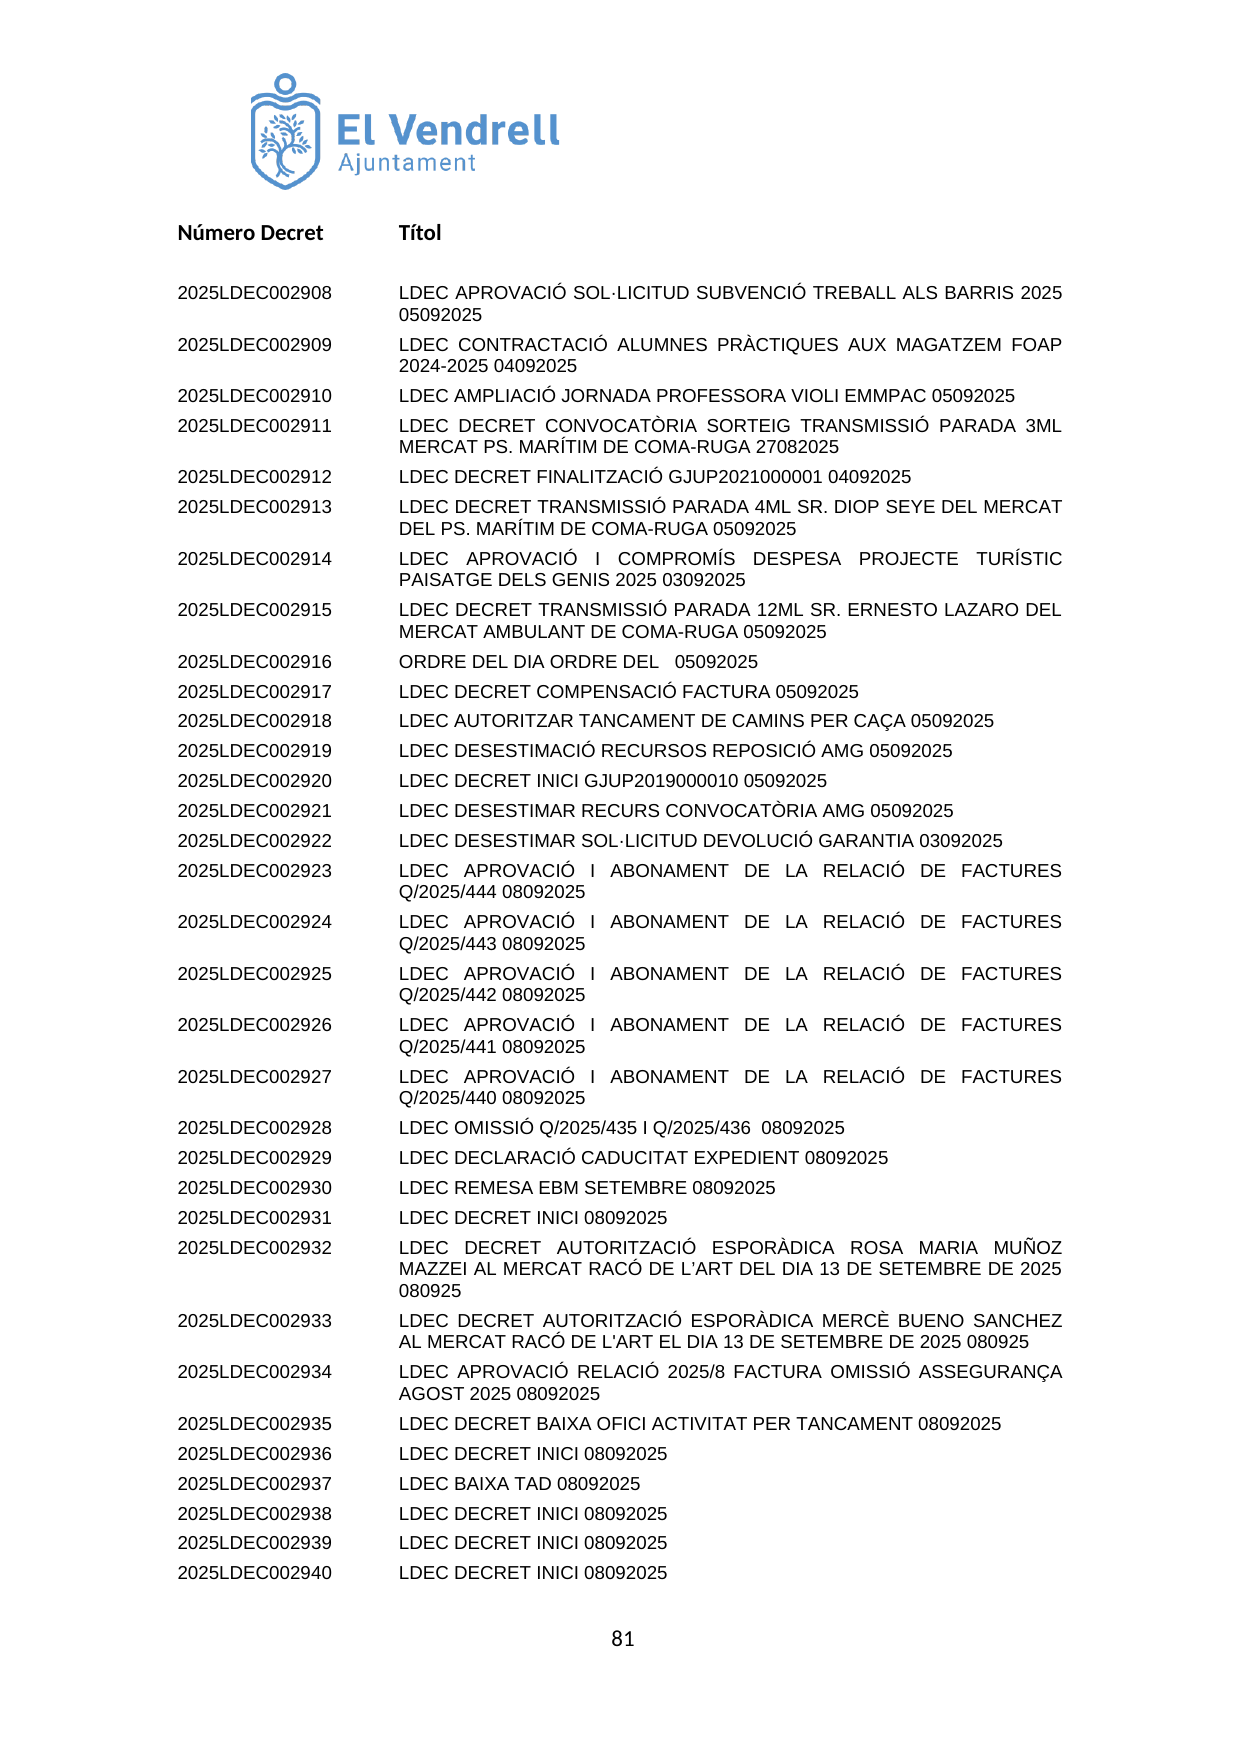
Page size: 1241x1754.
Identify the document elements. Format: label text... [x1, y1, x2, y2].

text 2025LDEC002914 LDEC APROVACIÓ I COMPROMÍS DESPESA PROJECTE TURÍSTIC PAISATGE DELS GENIS 2025 03092025 [177, 548, 1063, 591]
text 2025LDEC002921 LDEC DESESTIMAR RECURS CONVOCATÒRIA AMG 05092025 [177, 800, 1063, 822]
text 2025LDEC002912 LDEC DECRET FINALITZACIÓ GJUP2021000001 04092025 [177, 466, 1063, 488]
text 2025LDEC002915 LDEC DECRET TRANSMISSIÓ PARADA 12ML SR. ERNESTO LAZARO DEL MERCAT AMBULANT DE COMA-RUGA 05092025 [177, 599, 1063, 642]
text 2025LDEC002932 LDEC DECRET AUTORITZACIÓ ESPORÀDICA ROSA MARIA MUÑOZ MAZZEI AL MERCAT RACÓ DE L’ART DEL DIA 13 DE SETEMBRE DE 2025 080925 [177, 1237, 1063, 1301]
text 2025LDEC002926 LDEC APROVACIÓ I ABONAMENT DE LA RELACIÓ DE FACTURES Q/2025/441 08092025 [177, 1014, 1063, 1057]
text 2025LDEC002939 LDEC DECRET INICI 08092025 [177, 1532, 1063, 1554]
text 2025LDEC002909 LDEC CONTRACTACIÓ ALUMNES PRÀCTIQUES AUX MAGATZEM FOAP 2024-2025 04092025 [177, 333, 1063, 377]
text 2025LDEC002925 LDEC APROVACIÓ I ABONAMENT DE LA RELACIÓ DE FACTURES Q/2025/442 08092025 [177, 963, 1063, 1006]
text 2025LDEC002936 LDEC DECRET INICI 08092025 [177, 1442, 1063, 1464]
text 2025LDEC002916 ORDRE DEL DIA ORDRE DEL 05092025 [177, 651, 1063, 672]
text 2025LDEC002911 LDEC DECRET CONVOCATÒRIA SORTEIG TRANSMISSIÓ PARADA 3ML MERCAT PS. MARÍTIM DE COMA-RUGA 27082025 [177, 415, 1063, 458]
text 2025LDEC002910 LDEC AMPLIACIÓ JORNADA PROFESSORA VIOLI EMMPAC 05092025 [177, 385, 1063, 406]
text 2025LDEC002919 LDEC DESESTIMACIÓ RECURSOS REPOSICIÓ AMG 05092025 [177, 740, 1063, 762]
text 2025LDEC002920 LDEC DECRET INICI GJUP2019000010 05092025 [177, 770, 1063, 792]
text 2025LDEC002908 LDEC APROVACIÓ SOL·LICITUD SUBVENCIÓ TREBALL ALS BARRIS 2025 05092025 [177, 282, 1063, 325]
text 2025LDEC002913 LDEC DECRET TRANSMISSIÓ PARADA 4ML SR. DIOP SEYE DEL MERCAT DEL PS. MARÍTIM DE COMA-RUGA 05092025 [177, 496, 1063, 539]
picture [251, 73, 560, 190]
text 2025LDEC002935 LDEC DECRET BAIXA OFICI ACTIVITAT PER TANCAMENT 08092025 [177, 1413, 1063, 1434]
text 2025LDEC002923 LDEC APROVACIÓ I ABONAMENT DE LA RELACIÓ DE FACTURES Q/2025/444 08092025 [177, 860, 1063, 903]
text 2025LDEC002937 LDEC BAIXA TAD 08092025 [177, 1472, 1063, 1494]
text 2025LDEC002933 LDEC DECRET AUTORITZACIÓ ESPORÀDICA MERCÈ BUENO SANCHEZ AL MERCAT RACÓ DE L'ART EL DIA 13 DE SETEMBRE DE 2025 080925 [177, 1310, 1063, 1353]
text 2025LDEC002927 LDEC APROVACIÓ I ABONAMENT DE LA RELACIÓ DE FACTURES Q/2025/440 08092025 [177, 1066, 1063, 1109]
text 2025LDEC002938 LDEC DECRET INICI 08092025 [177, 1502, 1063, 1524]
text 2025LDEC002917 LDEC DECRET COMPENSACIÓ FACTURA 05092025 [177, 680, 1063, 702]
text 2025LDEC002934 LDEC APROVACIÓ RELACIÓ 2025/8 FACTURA OMISSIÓ ASSEGURANÇA AGOST 2025 08092025 [177, 1361, 1063, 1404]
text 2025LDEC002918 LDEC AUTORITZAR TANCAMENT DE CAMINS PER CAÇA 05092025 [177, 710, 1063, 732]
text 2025LDEC002931 LDEC DECRET INICI 08092025 [177, 1207, 1063, 1228]
text 2025LDEC002930 LDEC REMESA EBM SETEMBRE 08092025 [177, 1177, 1063, 1198]
text 2025LDEC002940 LDEC DECRET INICI 08092025 [177, 1562, 1063, 1584]
text 2025LDEC002922 LDEC DESESTIMAR SOL·LICITUD DEVOLUCIÓ GARANTIA 03092025 [177, 830, 1063, 851]
text 2025LDEC002924 LDEC APROVACIÓ I ABONAMENT DE LA RELACIÓ DE FACTURES Q/2025/443 08092025 [177, 911, 1063, 954]
text 2025LDEC002928 LDEC OMISSIÓ Q/2025/435 I Q/2025/436 08092025 [177, 1117, 1063, 1139]
text 2025LDEC002929 LDEC DECLARACIÓ CADUCITAT EXPEDIENT 08092025 [177, 1147, 1063, 1168]
